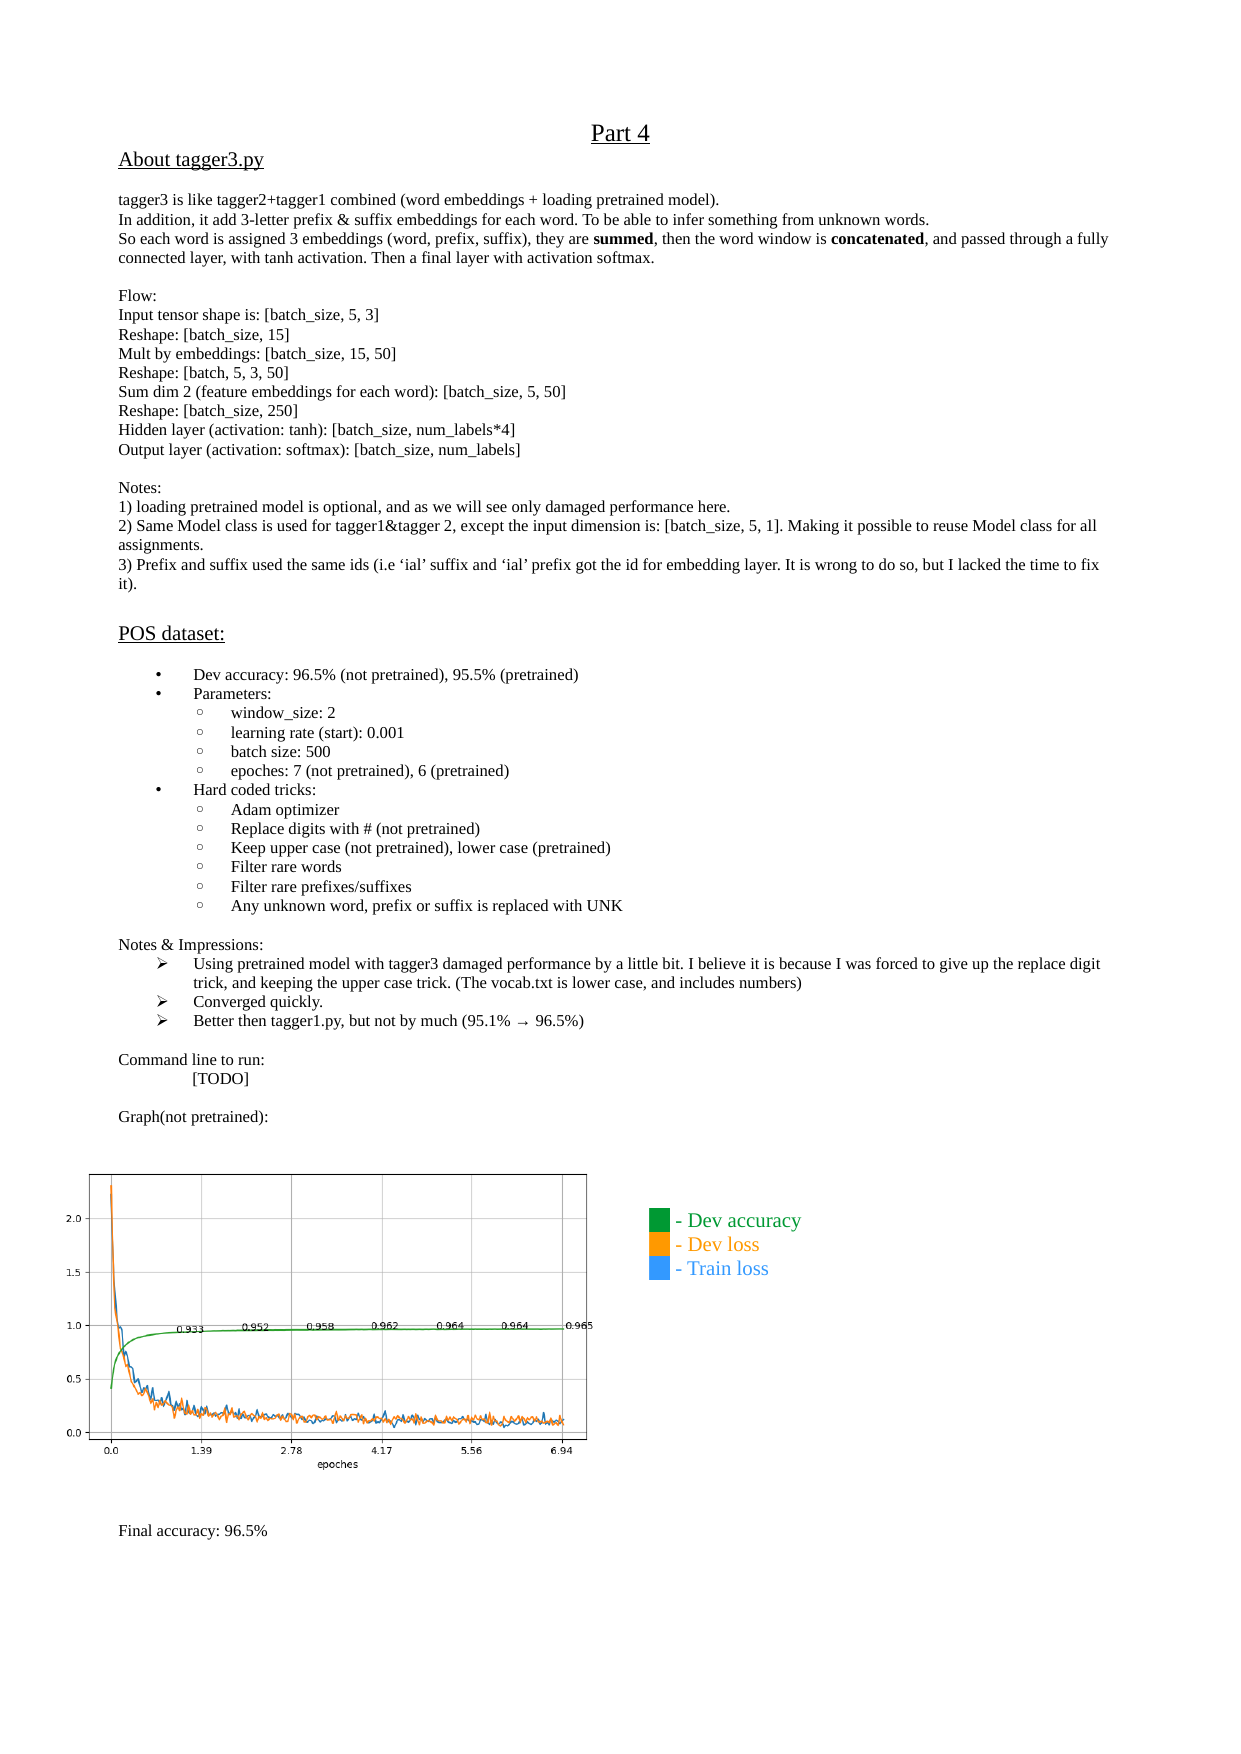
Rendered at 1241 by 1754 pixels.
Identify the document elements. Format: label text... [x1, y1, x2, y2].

text Notes & Impressions: [118, 934, 1122, 953]
list learning rate (start): 0.001 [193, 722, 1122, 742]
text 1) loading pretrained model is optional, and as we will see only damaged performance here. [118, 497, 1122, 516]
list Converged quickly. [156, 992, 1122, 1011]
text [TODO] [118, 1069, 1122, 1088]
text tagger3 is like tagger2+tagger1 combined (word embeddings + loading pretrained model). [118, 190, 1122, 209]
list Replace digits with # (not pretrained) [193, 819, 1122, 838]
list Keep upper case (not pretrained), lower case (pretrained) [193, 838, 1122, 857]
text POS dataset: [118, 621, 1122, 645]
list Better then tagger1.py, but not by much (95.1% → 96.5%) [156, 1011, 1122, 1030]
text Hidden layer (activation: tanh): [batch_size, num_labels*4] [118, 420, 1122, 439]
list Adam optimizer [193, 799, 1122, 819]
text Input tensor shape is: [batch_size, 5, 3] [118, 305, 1122, 324]
picture [8, 1132, 650, 1477]
list Filter rare words [193, 857, 1122, 877]
list batch size: 500 [193, 742, 1122, 761]
text Output layer (activation: softmax): [batch_size, num_labels] [118, 439, 1122, 458]
text Graph(not pretrained): [118, 1107, 1122, 1126]
text 2) Same Model class is used for tagger1&tagger 2, except the input dimension is: [batch_size, 5, 1]. Making it possible to reuse Model class for all assignments. [118, 516, 1122, 554]
text Reshape: [batch_size, 15] [118, 324, 1122, 343]
list Filter rare prefixes/suffixes [193, 877, 1122, 896]
text - Dev loss [650, 1232, 1122, 1256]
text Reshape: [batch, 5, 3, 50] [118, 363, 1122, 382]
text - Train loss [650, 1256, 1122, 1280]
text Command line to run: [118, 1049, 1122, 1069]
list window_size: 2 [193, 703, 1122, 722]
text Part 4 [118, 118, 1122, 147]
list Any unknown word, prefix or suffix is replaced with UNK [193, 896, 1122, 915]
text Reshape: [batch_size, 250] [118, 401, 1122, 420]
text Final accuracy: 96.5% [118, 1521, 1122, 1540]
text 3) Prefix and suffix used the same ids (i.e ‘ial’ suffix and ‘ial’ prefix got the id for embedding layer. It is wrong to do so, but I lacked the time to fix it). [118, 554, 1122, 593]
text Flow: [118, 286, 1122, 305]
text Mult by embeddings: [batch_size, 15, 50] [118, 343, 1122, 363]
list Hard coded tricks: [156, 780, 1122, 799]
text So each word is assigned 3 embeddings (word, prefix, suffix), they are summed, then the word window is concatenated, and passed through a fully connected layer, with tanh activation. Then a final layer with activation softmax. [118, 228, 1122, 267]
text Notes: [118, 478, 1122, 497]
text About tagger3.py [118, 147, 1122, 171]
text Sum dim 2 (feature embeddings for each word): [batch_size, 5, 50] [118, 382, 1122, 401]
list Parameters: [156, 684, 1122, 703]
text - Dev accuracy [650, 1208, 1122, 1232]
list epoches: 7 (not pretrained), 6 (pretrained) [193, 761, 1122, 780]
list Using pretrained model with tagger3 damaged performance by a little bit. I believe it is because I was forced to give up the replace digit trick, and keeping the upper case trick. (The vocab.txt is lower case, and includes numbers) [156, 953, 1122, 992]
text In addition, it add 3-letter prefix & suffix embeddings for each word. To be able to infer something from unknown words. [118, 209, 1122, 228]
list Dev accuracy: 96.5% (not pretrained), 95.5% (pretrained) [156, 664, 1122, 684]
